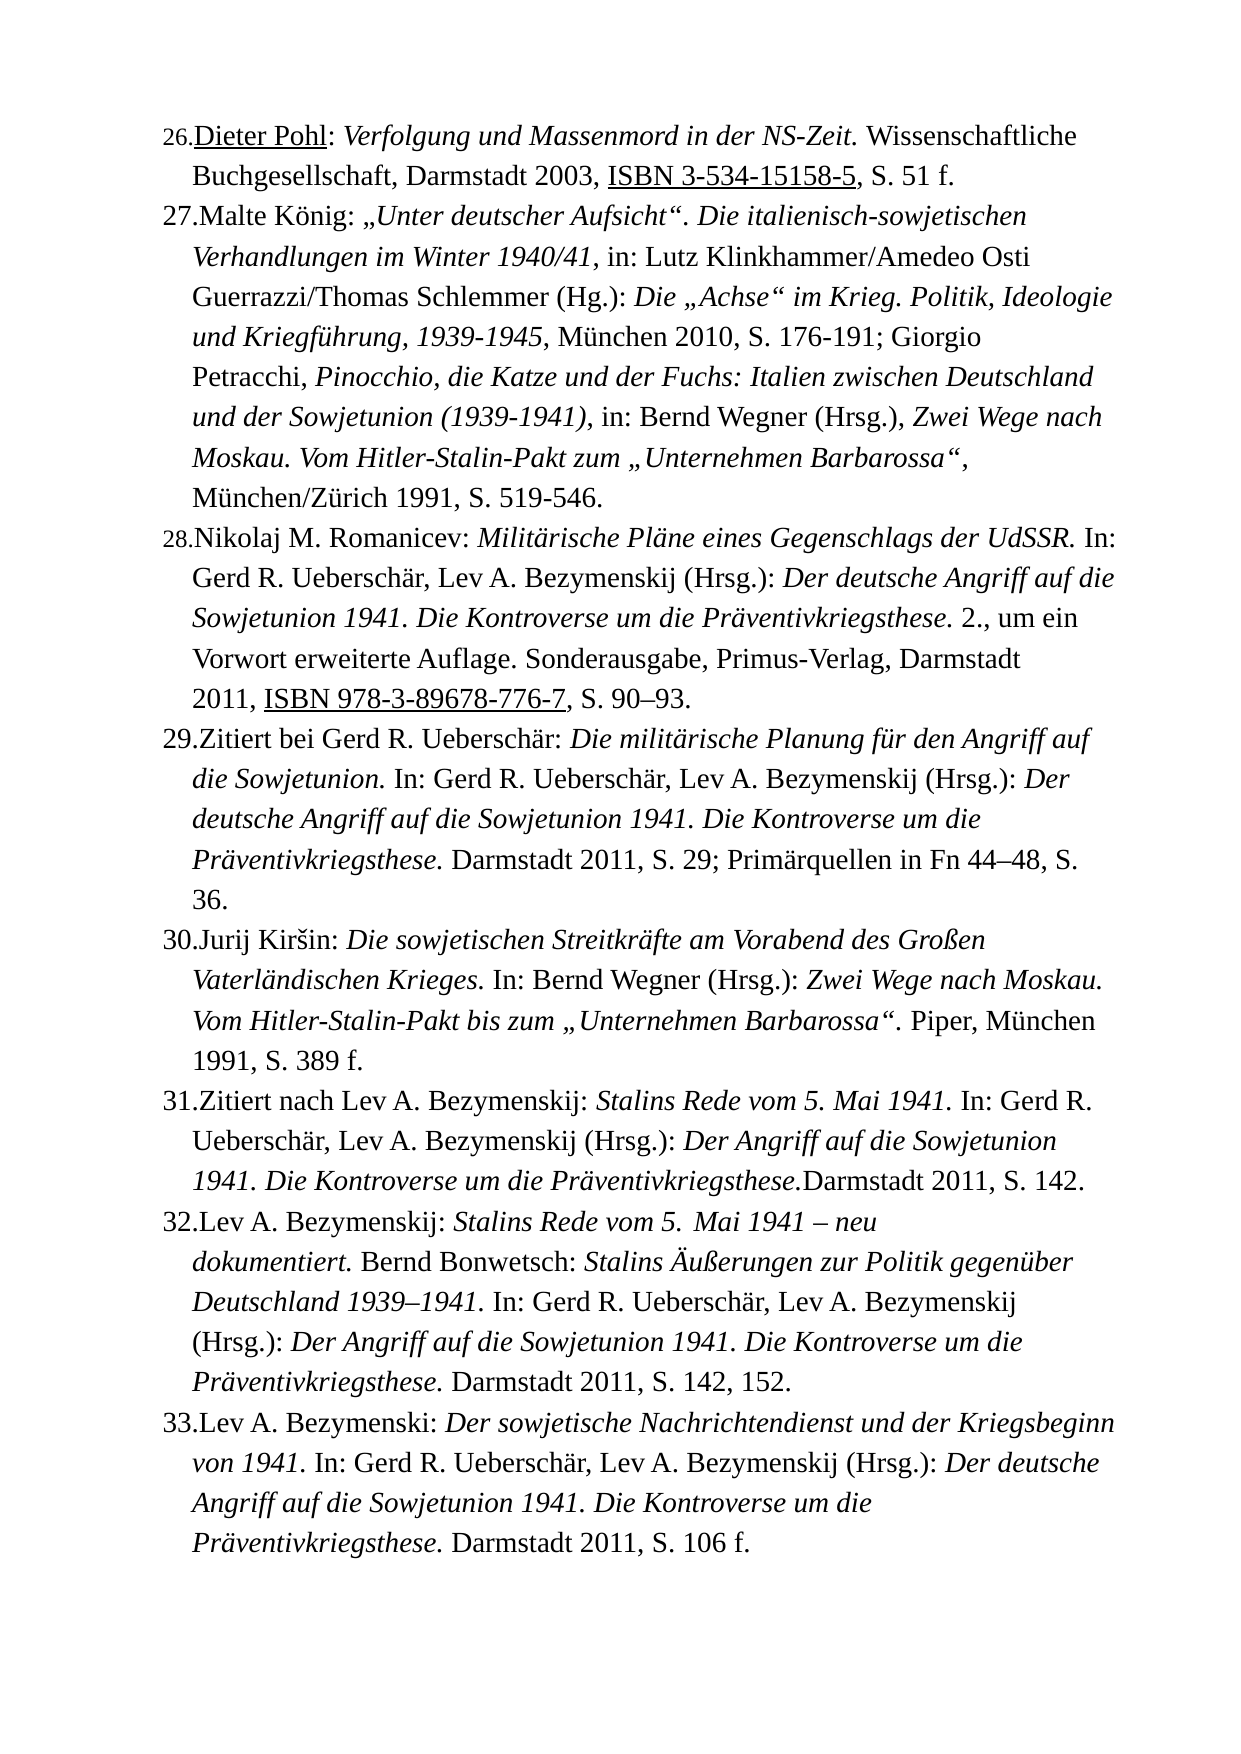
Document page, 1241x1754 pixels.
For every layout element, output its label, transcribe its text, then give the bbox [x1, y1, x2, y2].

list Dieter Pohl: Verfolgung und Massenmord in der NS-Zeit. Wissenschaftliche Buchgesellschaft, Darmstadt 2003, ISBN 3-534-15158-5, S. 51 f. [162, 118, 1122, 192]
list Zitiert bei Gerd R. Ueberschär: Die militärische Planung für den Angriff auf die Sowjetunion. In: Gerd R. Ueberschär, Lev A. Bezymenskij (Hrsg.): Der deutsche Angriff auf die Sowjetunion 1941. Die Kontroverse um die Präventivkriegsthese. Darmstadt 2011, S. 29; Primärquellen in Fn 44–48, S. 36. [162, 721, 1122, 916]
list Jurij Kiršin: Die sowjetischen Streitkräfte am Vorabend des Großen Vaterländischen Krieges. In: Bernd Wegner (Hrsg.): Zwei Wege nach Moskau. Vom Hitler-Stalin-Pakt bis zum „Unternehmen Barbarossa“. Piper, München 1991, S. 389 f. [162, 922, 1122, 1076]
list Lev A. Bezymenski: Der sowjetische Nachrichtendienst und der Kriegsbeginn von 1941. In: Gerd R. Ueberschär, Lev A. Bezymenskij (Hrsg.): Der deutsche Angriff auf die Sowjetunion 1941. Die Kontroverse um die Präventivkriegsthese. Darmstadt 2011, S. 106 f. [162, 1405, 1122, 1559]
list Zitiert nach Lev A. Bezymenskij: Stalins Rede vom 5. Mai 1941. In: Gerd R. Ueberschär, Lev A. Bezymenskij (Hrsg.): Der Angriff auf die Sowjetunion 1941. Die Kontroverse um die Präventivkriegsthese.Darmstadt 2011, S. 142. [162, 1083, 1122, 1197]
list Malte König: „Unter deutscher Aufsicht“. Die italienisch-sowjetischen Verhandlungen im Winter 1940/41, in: Lutz Klinkhammer/Amedeo Osti Guerrazzi/Thomas Schlemmer (Hg.): Die „Achse“ im Krieg. Politik, Ideologie und Kriegführung, 1939-1945, München 2010, S. 176-191; Giorgio Petracchi, Pinocchio, die Katze und der Fuchs: Italien zwischen Deutschland und der Sowjetunion (1939-1941), in: Bernd Wegner (Hrsg.), Zwei Wege nach Moskau. Vom Hitler-Stalin-Pakt zum „Unternehmen Barbarossa“, München/Zürich 1991, S. 519-546. [162, 198, 1122, 513]
list Lev A. Bezymenskij: Stalins Rede vom 5. Mai 1941 – neu dokumentiert. Bernd Bonwetsch: Stalins Äußerungen zur Politik gegenüber Deutschland 1939–1941. In: Gerd R. Ueberschär, Lev A. Bezymenskij (Hrsg.): Der Angriff auf die Sowjetunion 1941. Die Kontroverse um die Präventivkriegsthese. Darmstadt 2011, S. 142, 152. [162, 1204, 1122, 1398]
list Nikolaj M. Romanicev: Militärische Pläne eines Gegenschlags der UdSSR. In: Gerd R. Ueberschär, Lev A. Bezymenskij (Hrsg.): Der deutsche Angriff auf die Sowjetunion 1941. Die Kontroverse um die Präventivkriegsthese. 2., um ein Vorwort erweiterte Auflage. Sonderausgabe, Primus-Verlag, Darmstadt 2011, ISBN 978-3-89678-776-7, S. 90–93. [162, 520, 1122, 714]
